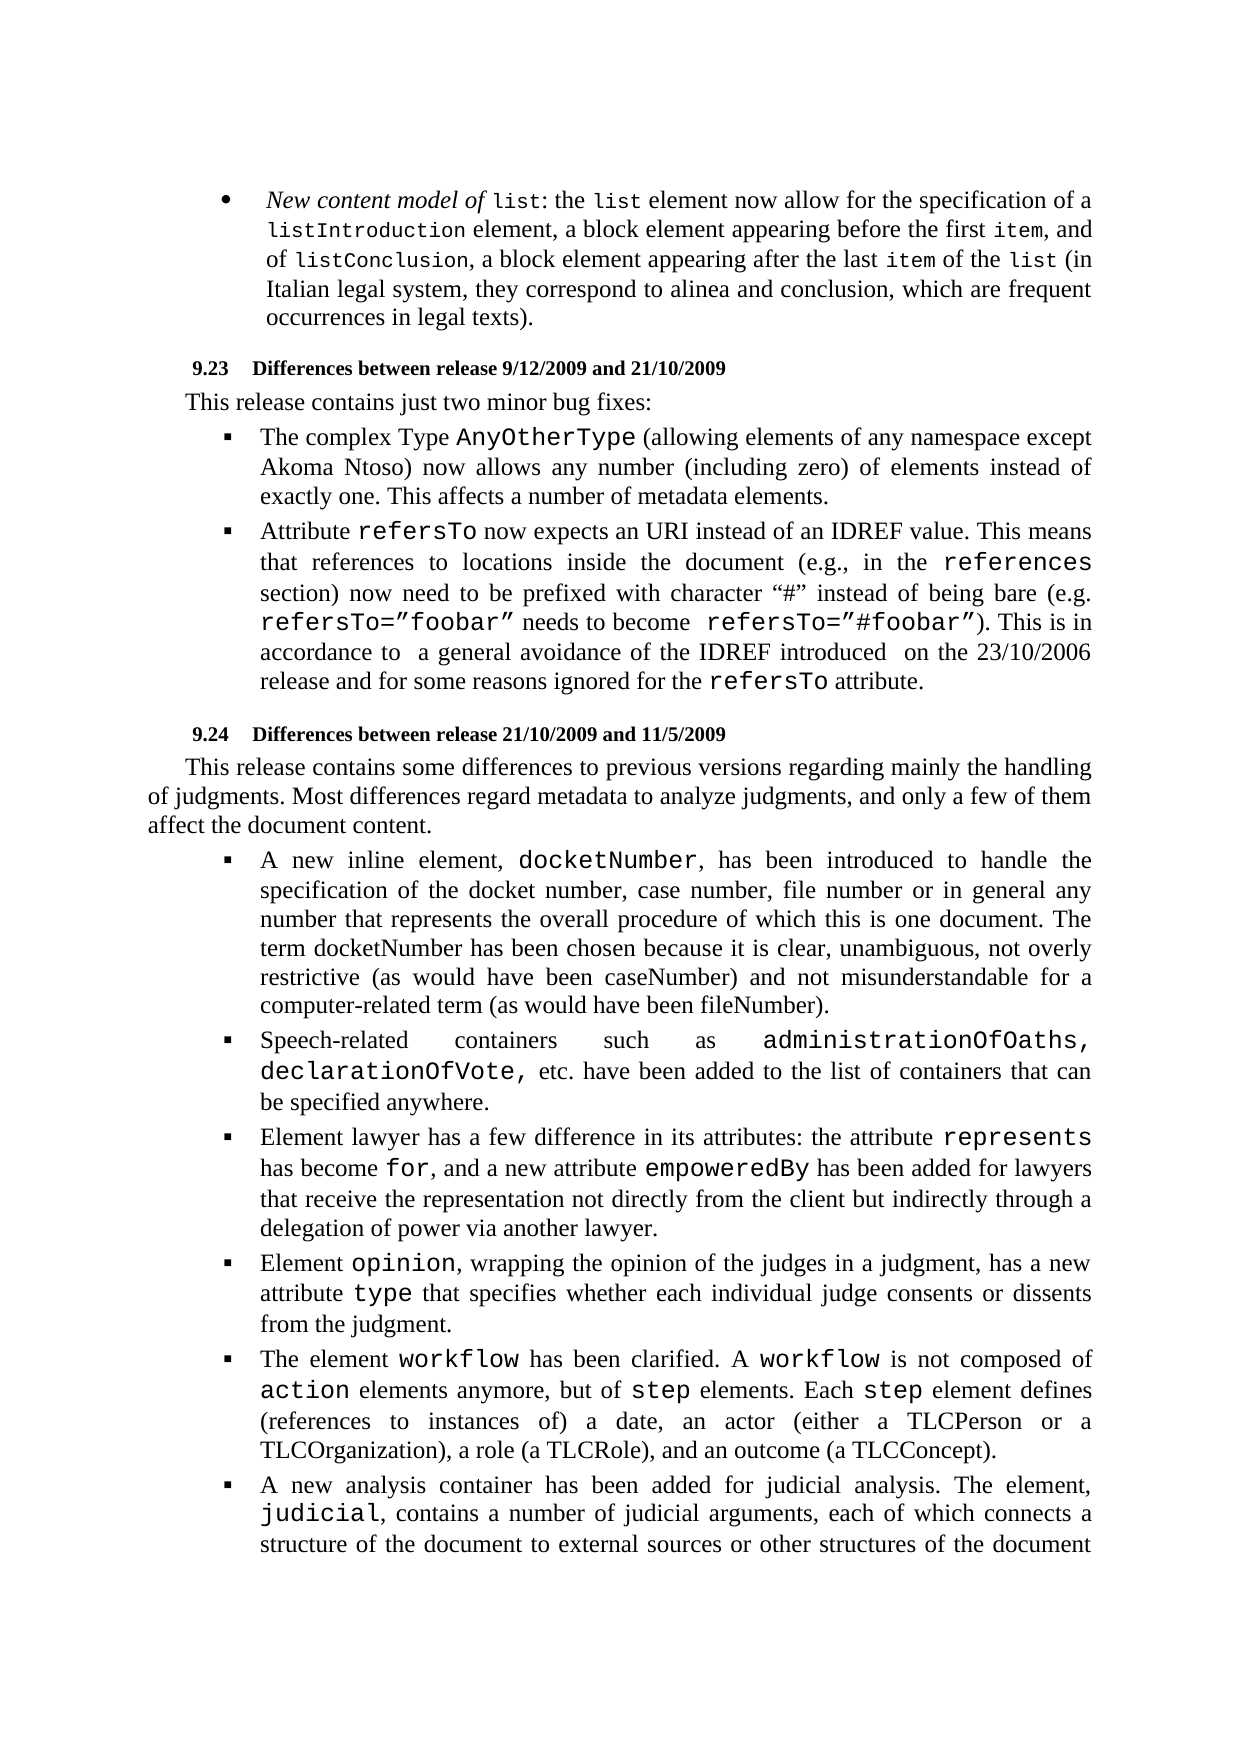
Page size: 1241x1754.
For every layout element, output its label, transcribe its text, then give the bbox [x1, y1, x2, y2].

list Element lawyer has a few difference in its attributes: the attribute represents has become for, and a new attribute empoweredBy has been added for lawyers that receive the representation not directly from the client but indirectly through a delegation of power via another lawyer. [222, 1122, 1092, 1241]
text This release contains some differences to previous versions regarding mainly the handling of judgments. Most differences regard metadata to analyze judgments, and only a few of them affect the document content. [148, 752, 1092, 838]
text This release contains just two minor bug fixes: [148, 387, 1092, 415]
list Speech-related containers such as administrationOfOaths, declarationOfVote, etc. have been added to the list of containers that can be specified anywhere. [222, 1026, 1092, 1116]
subtitle Differences between release 9/12/2009 and 21/10/2009 [192, 356, 1092, 380]
list The complex Type AnyOtherType (allowing elements of any namespace except Akoma Ntoso) now allows any number (including zero) of elements instead of exactly one. This affects a number of metadata elements. [222, 422, 1092, 510]
list A new analysis container has been added for judicial analysis. The element, judicial, contains a number of judicial arguments, each of which connects a structure of the document to external sources or other structures of the document [222, 1470, 1092, 1558]
list A new inline element, docketNumber, has been introduced to handle the specification of the docket number, case number, file number or in general any number that represents the overall procedure of which this is one document. The term docketNumber has been chosen because it is clear, unambiguous, not overly restrictive (as would have been caseNumber) and not misunderstandable for a computer-related term (as would have been fileNumber). [222, 845, 1092, 1019]
list New content model of list: the list element now allow for the specification of a listIntroduction element, a block element appearing before the first item, and of listConclusion, a block element appearing after the last item of the list (in Italian legal system, they correspond to alinea and conclusion, which are frequent occurrences in legal texts). [222, 185, 1092, 331]
subtitle Differences between release 21/10/2009 and 11/5/2009 [192, 722, 1092, 746]
list Element opinion, wrapping the opinion of the judges in a judgment, has a new attribute type that specifies whether each individual judge consents or dissents from the judgment. [222, 1248, 1092, 1338]
list The element workflow has been clarified. A workflow is not composed of action elements anymore, but of step elements. Each step element defines (references to instances of) a date, an actor (either a TLCPerson or a TLCOrganization), a role (a TLCRole), and an outcome (a TLCConcept). [222, 1344, 1092, 1463]
list Attribute refersTo now expects an URI instead of an IDREF value. This means that references to locations inside the document (e.g., in the references section) now need to be prefixed with character “#” instead of being bare (e.g. refersTo=”foobar” needs to become refersTo=”#foobar”). This is in accordance to a general avoidance of the IDREF introduced on the 23/10/2006 release and for some reasons ignored for the refersTo attribute. [222, 516, 1092, 697]
